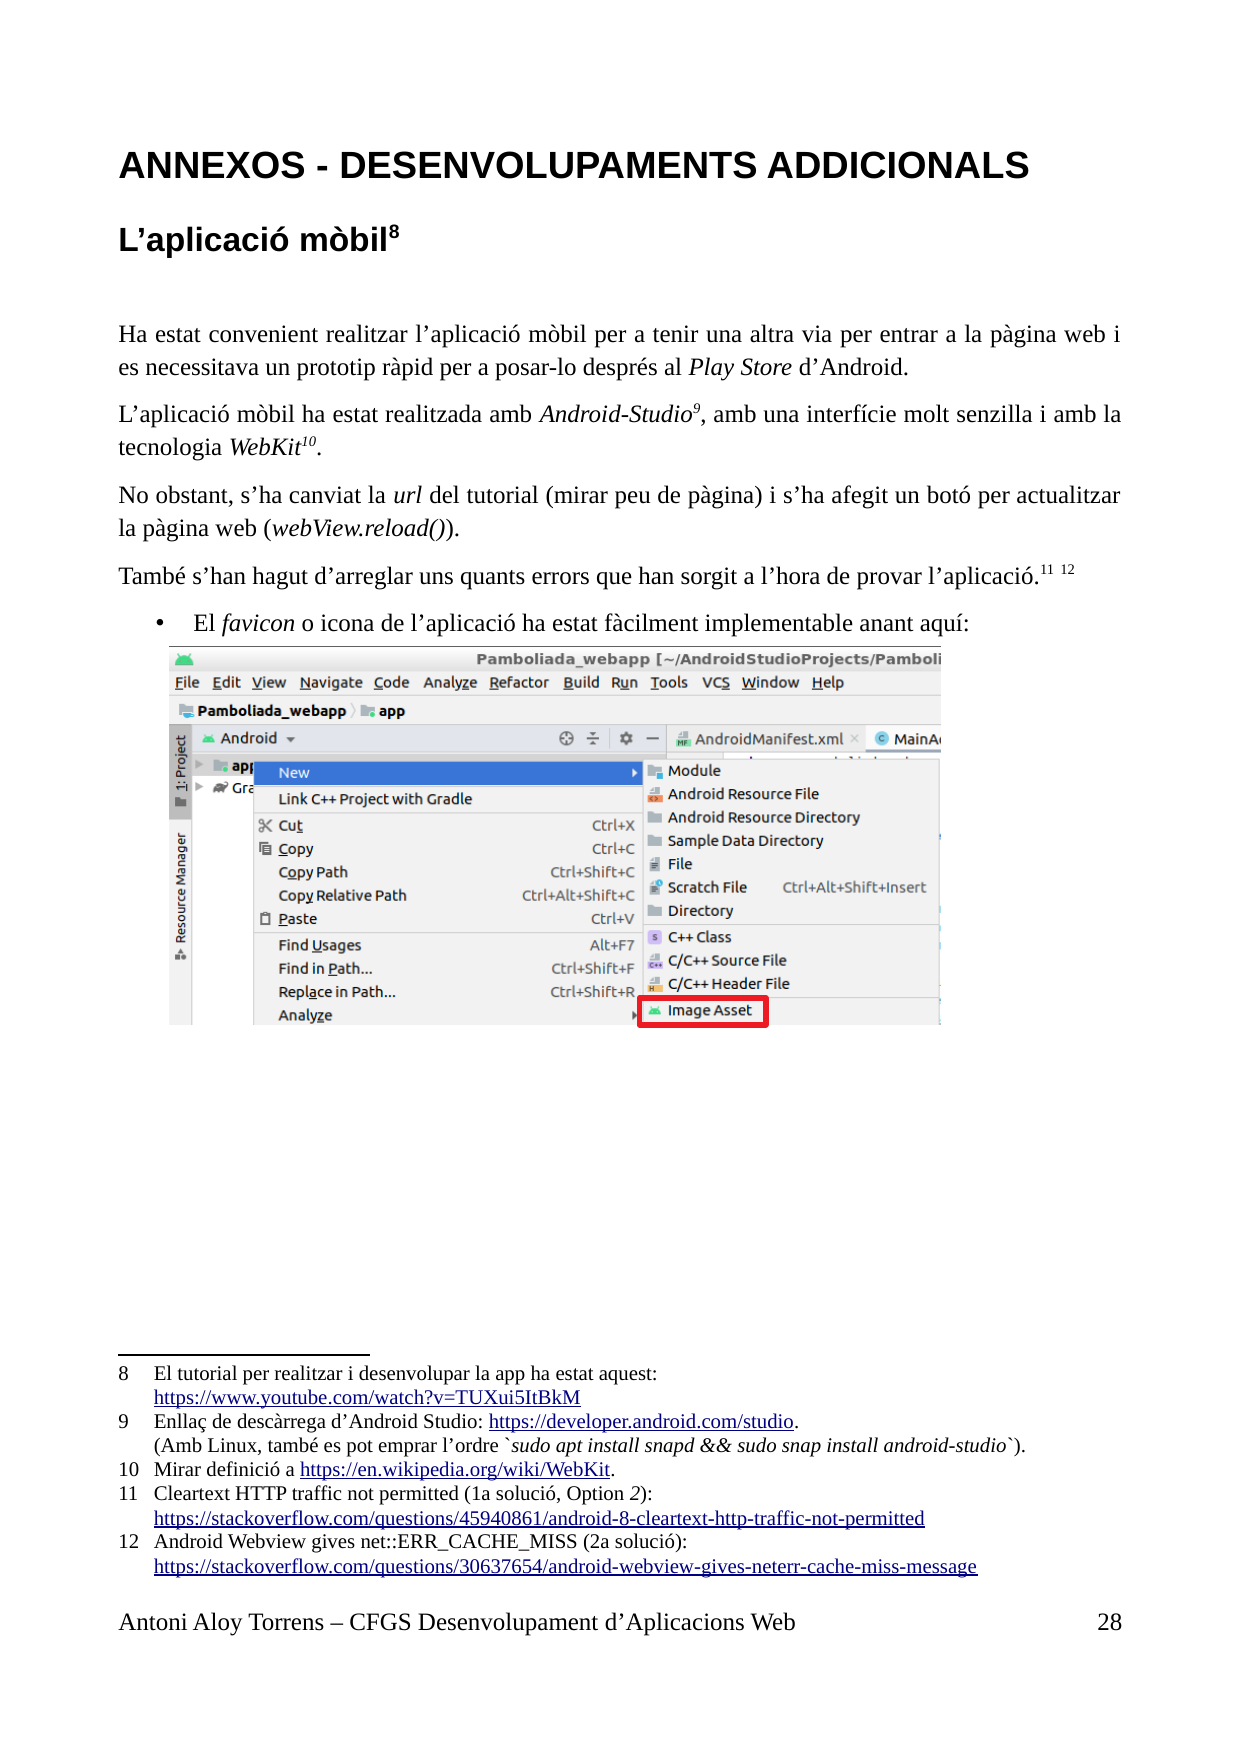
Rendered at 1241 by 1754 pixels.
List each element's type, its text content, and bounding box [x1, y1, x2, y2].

text https://www.youtube.com/watch?v=TUXui5ItBkM [118, 1385, 1122, 1409]
text Enllaç de descàrrega d’Android Studio: https://developer.android.com/studio. [118, 1409, 1122, 1433]
text L’aplicació mòbil ha estat realitzada amb Android-Studio, amb una interfície molt senzilla i amb la tecnologia WebKit. [118, 399, 1122, 461]
text Mirar definició a https://en.wikipedia.org/wiki/WebKit. [118, 1457, 1122, 1481]
text (Amb Linux, també es pot emprar l’ordre `sudo apt install snapd && sudo snap install android-studio`). [118, 1433, 1122, 1457]
text També s’han hagut d’arreglar uns quants errors que han sorgit a l’hora de provar l’aplicació. [118, 561, 1122, 589]
text Ha estat convenient realitzar l’aplicació mòbil per a tenir una altra via per entrar a la pàgina web i es necessitava un prototip ràpid per a posar-lo després al Play Store d’Android. [118, 319, 1122, 381]
subtitle ANNEXOS - DESENVOLUPAMENTS ADDICIONALS [118, 143, 1122, 187]
text Android Webview gives net::ERR_CACHE_MISS (2a solució): https://stackoverflow.com/questions/30637654/android-webview-gives-neterr-cache-miss-message [118, 1529, 1122, 1578]
list El favicon o icona de l’aplicació ha estat fàcilment implementable anant aquí: [156, 608, 1122, 637]
text No obstant, s’ha canviat la url del tutorial (mirar peu de pàgina) i s’ha afegit un botó per actualitzar la pàgina web (webView.reload()). [118, 480, 1122, 542]
text El tutorial per realitzar i desenvolupar la app ha estat aquest: [118, 1361, 1122, 1385]
text Cleartext HTTP traffic not permitted (1a solució, Option 2): https://stackoverflow.com/questions/45940861/android-8-cleartext-http-traffic-not-permitted [118, 1481, 1122, 1529]
subtitle L’aplicació mòbil [118, 220, 1122, 259]
